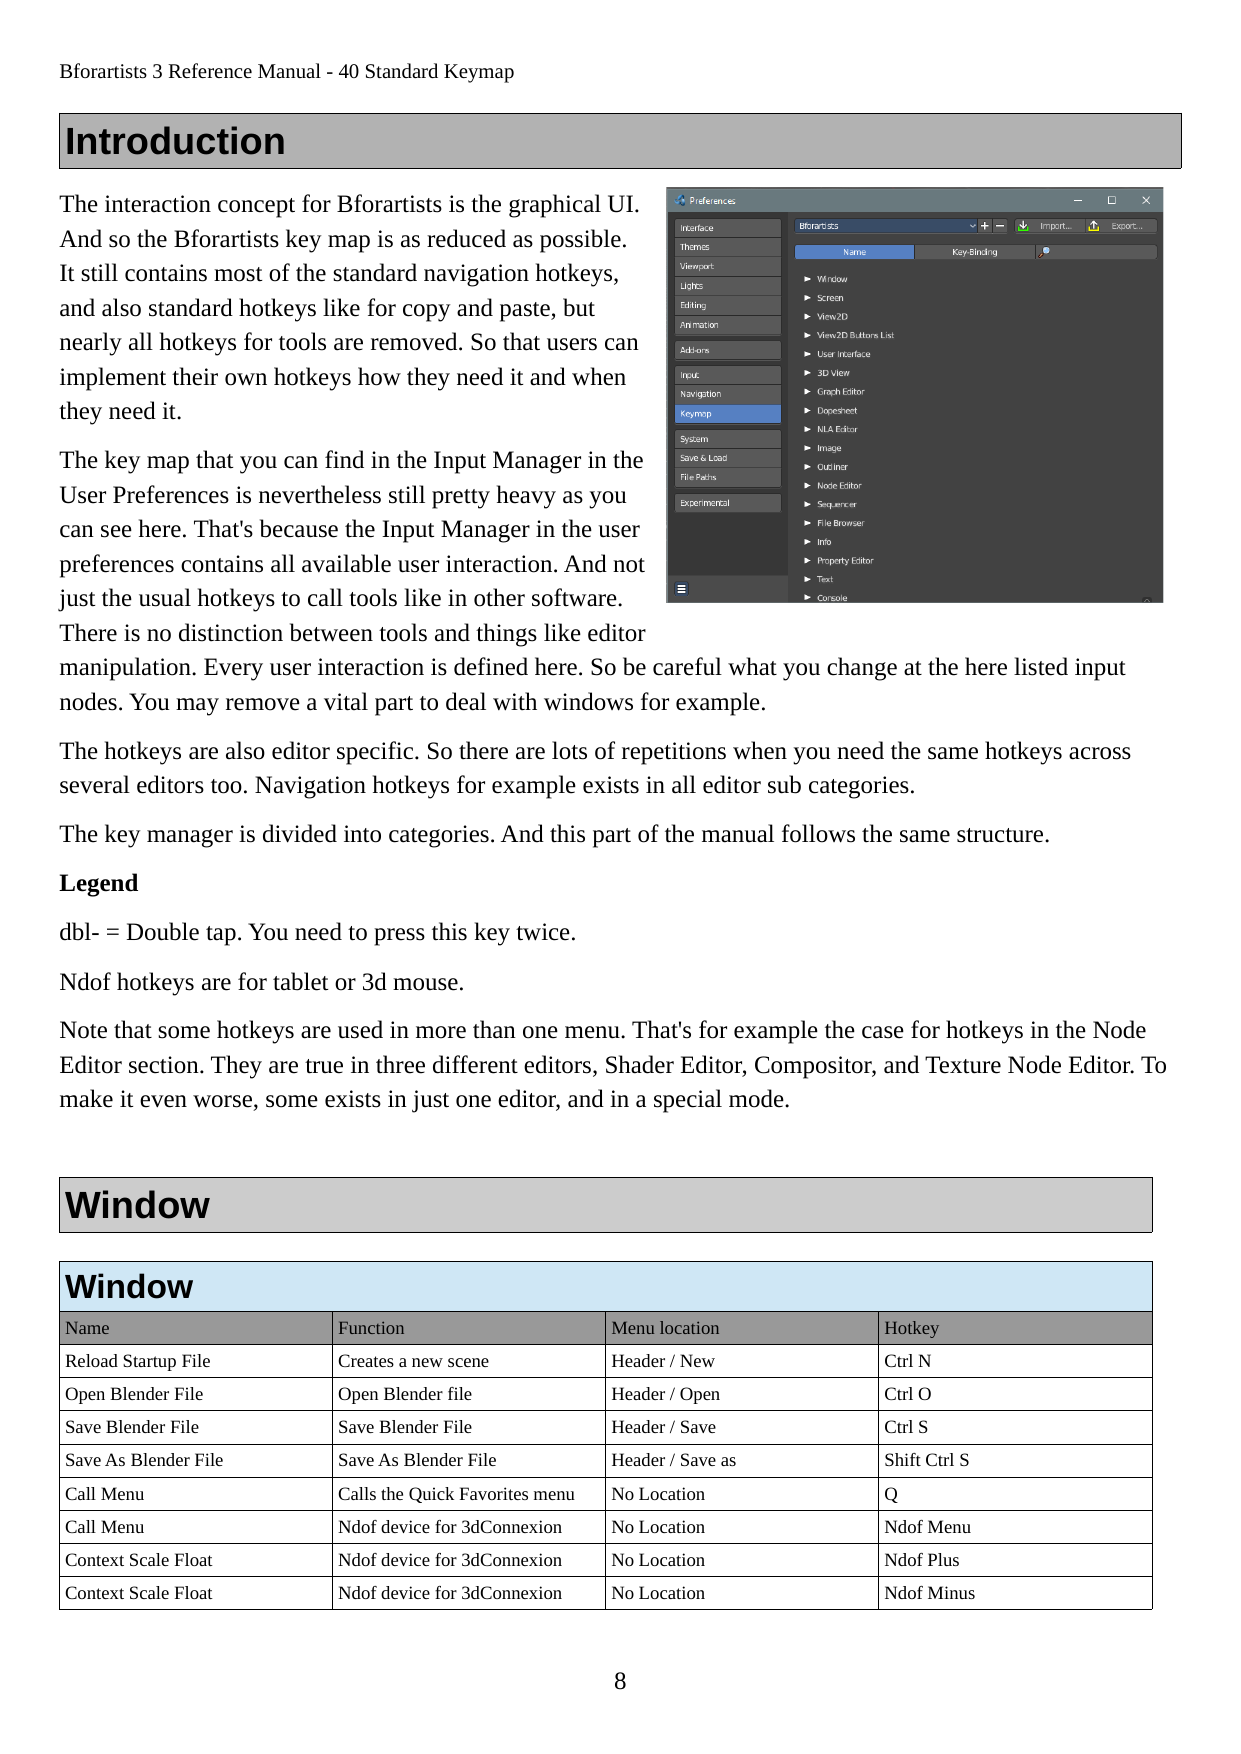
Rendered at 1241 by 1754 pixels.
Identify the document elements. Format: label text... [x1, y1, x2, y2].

table_cell Save Blender File [333, 1411, 605, 1443]
table_cell Shift Ctrl S [879, 1445, 1152, 1477]
text Ndof hotkeys are for tablet or 3d mouse. [59, 967, 1181, 995]
table_cell No Location [606, 1577, 878, 1609]
table_cell No Location [606, 1544, 878, 1576]
text The hotkeys are also editor specific. So there are lots of repetitions when you need the same hotkeys across several editors too. Navigation hotkeys for example exists in all editor sub categories. [59, 736, 1181, 799]
text The interaction concept for Bforartists is the graphical UI. And so the Bforartists key map is as reduced as possible. It still contains most of the standard navigation hotkeys, and also standard hotkeys like for copy and paste, but nearly all hotkeys for tools are removed. So that users can implement their own hotkeys how they need it and when they need it. [59, 189, 666, 425]
text The key manager is divided into categories. And this part of the manual follows the same structure. [59, 819, 1181, 848]
table_cell Header / New [606, 1345, 878, 1377]
table_cell Header / Save as [606, 1445, 878, 1477]
table_cell Call Menu [60, 1511, 332, 1543]
text Legend [59, 868, 1181, 897]
table_cell Context Scale Float [60, 1544, 332, 1576]
table_cell Save As Blender File [60, 1445, 332, 1477]
text Note that some hotkeys are used in more than one menu. That's for example the case for hotkeys in the Node Editor section. They are true in three different editors, Shader Editor, Compositor, and Texture Node Editor. To make it even worse, some exists in just one editor, and in a special mode. [59, 1016, 1181, 1113]
table_cell Ndof device for 3dConnexion [333, 1577, 605, 1609]
text dbl- = Double tap. You need to press this key twice. [59, 917, 1181, 946]
table_cell Open Blender file [333, 1378, 605, 1410]
table_cell Call Menu [60, 1478, 332, 1510]
table_cell Save Blender File [60, 1411, 332, 1443]
table_cell Header / Save [606, 1411, 878, 1443]
table_header Window [60, 1262, 1152, 1311]
table_cell Context Scale Float [60, 1577, 332, 1609]
table_cell Save As Blender File [333, 1445, 605, 1477]
table_cell Ctrl N [879, 1345, 1152, 1377]
text The key map that you can find in the Input Manager in the User Preferences is nevertheless still pretty heavy as you can see here. That's because the Input Manager in the user preferences contains all available user interaction. And not just the usual hotkeys to call tools like in other software. There is no distinction between tools and things like editor manipulation. Every user interaction is defined here. So be careful what you change at the here listed input nodes. You may remove a vital part to deal with windows for example. [59, 445, 1181, 716]
table_cell Ndof Menu [879, 1511, 1152, 1543]
table_cell Ndof device for 3dConnexion [333, 1511, 605, 1543]
table_cell Q [879, 1478, 1152, 1510]
table_cell Ndof device for 3dConnexion [333, 1544, 605, 1576]
table_cell Calls the Quick Favorites menu [333, 1478, 605, 1510]
table_cell Function [333, 1312, 605, 1344]
table_cell Creates a new scene [333, 1345, 605, 1377]
table_cell Ctrl O [879, 1378, 1152, 1410]
table_cell Ndof Plus [879, 1544, 1152, 1576]
table_cell Reload Startup File [60, 1345, 332, 1377]
table_header Window [60, 1178, 1152, 1232]
table_cell Menu location [606, 1312, 878, 1344]
table_cell Ctrl S [879, 1411, 1152, 1443]
table_cell Open Blender File [60, 1378, 332, 1410]
table_cell Hotkey [879, 1312, 1152, 1344]
table_header Introduction [60, 114, 1181, 168]
table_cell Ndof Minus [879, 1577, 1152, 1609]
table_cell Header / Open [606, 1378, 878, 1410]
table_cell No Location [606, 1511, 878, 1543]
picture [666, 187, 1164, 603]
table_cell No Location [606, 1478, 878, 1510]
table_cell Name [60, 1312, 332, 1344]
